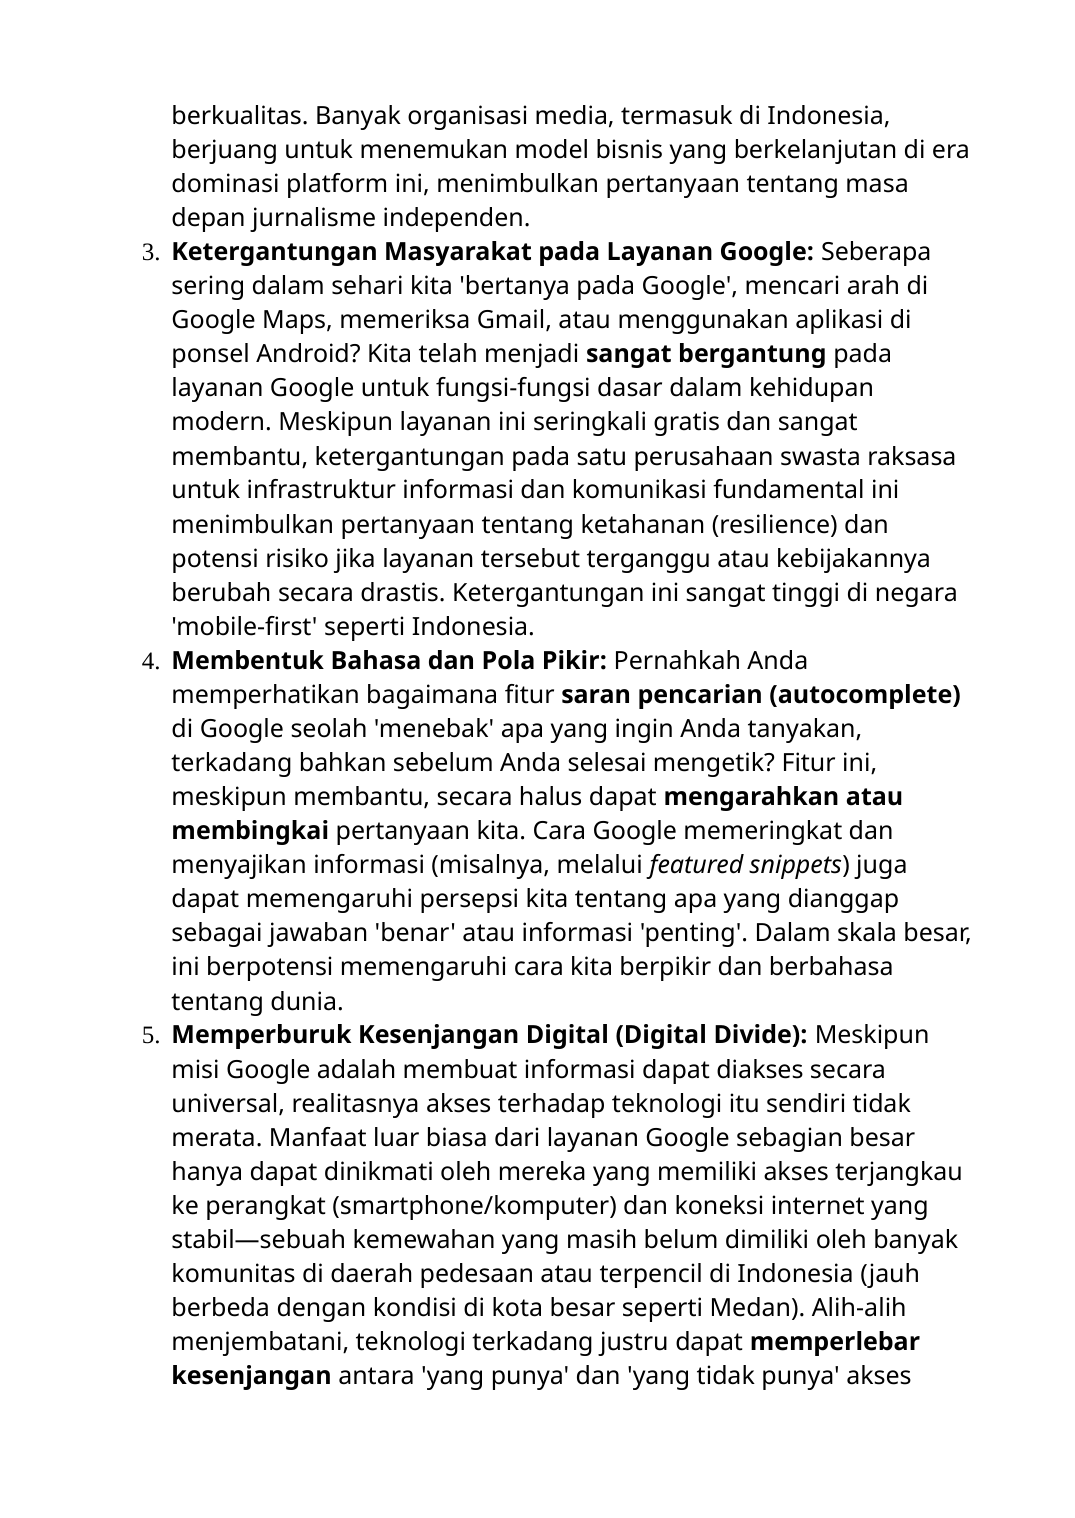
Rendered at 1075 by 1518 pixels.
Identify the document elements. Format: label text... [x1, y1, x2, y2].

list Ketergantungan Masyarakat pada Layanan Google: Seberapa sering dalam sehari kita 'bertanya pada Google', mencari arah di Google Maps, memeriksa Gmail, atau menggunakan aplikasi di ponsel Android? Kita telah menjadi sangat bergantung pada layanan Google untuk fungsi-fungsi dasar dalam kehidupan modern. Meskipun layanan ini seringkali gratis dan sangat membantu, ketergantungan pada satu perusahaan swasta raksasa untuk infrastruktur informasi dan komunikasi fundamental ini menimbulkan pertanyaan tentang ketahanan (resilience) dan potensi risiko jika layanan tersebut terganggu atau kebijakannya berubah secara drastis. Ketergantungan ini sangat tinggi di negara 'mobile-first' seperti Indonesia. [142, 234, 977, 642]
list berkualitas. Banyak organisasi media, termasuk di Indonesia, berjuang untuk menemukan model bisnis yang berkelanjutan di era dominasi platform ini, menimbulkan pertanyaan tentang masa depan jurnalisme independen. [142, 97, 977, 234]
list Membentuk Bahasa dan Pola Pikir: Pernahkah Anda memperhatikan bagaimana fitur saran pencarian (autocomplete) di Google seolah 'menebak' apa yang ingin Anda tanyakan, terkadang bahkan sebelum Anda selesai mengetik? Fitur ini, meskipun membantu, secara halus dapat mengarahkan atau membingkai pertanyaan kita. Cara Google memeringkat dan menyajikan informasi (misalnya, melalui featured snippets) juga dapat memengaruhi persepsi kita tentang apa yang dianggap sebagai jawaban 'benar' atau informasi 'penting'. Dalam skala besar, ini berpotensi memengaruhi cara kita berpikir dan berbahasa tentang dunia. [142, 642, 977, 1017]
list Memperburuk Kesenjangan Digital (Digital Divide): Meskipun misi Google adalah membuat informasi dapat diakses secara universal, realitasnya akses terhadap teknologi itu sendiri tidak merata. Manfaat luar biasa dari layanan Google sebagian besar hanya dapat dinikmati oleh mereka yang memiliki akses terjangkau ke perangkat (smartphone/komputer) dan koneksi internet yang stabil—sebuah kemewahan yang masih belum dimiliki oleh banyak komunitas di daerah pedesaan atau terpencil di Indonesia (jauh berbeda dengan kondisi di kota besar seperti Medan). Alih-alih menjembatani, teknologi terkadang justru dapat memperlebar kesenjangan antara 'yang punya' dan 'yang tidak punya' akses [142, 1017, 977, 1392]
